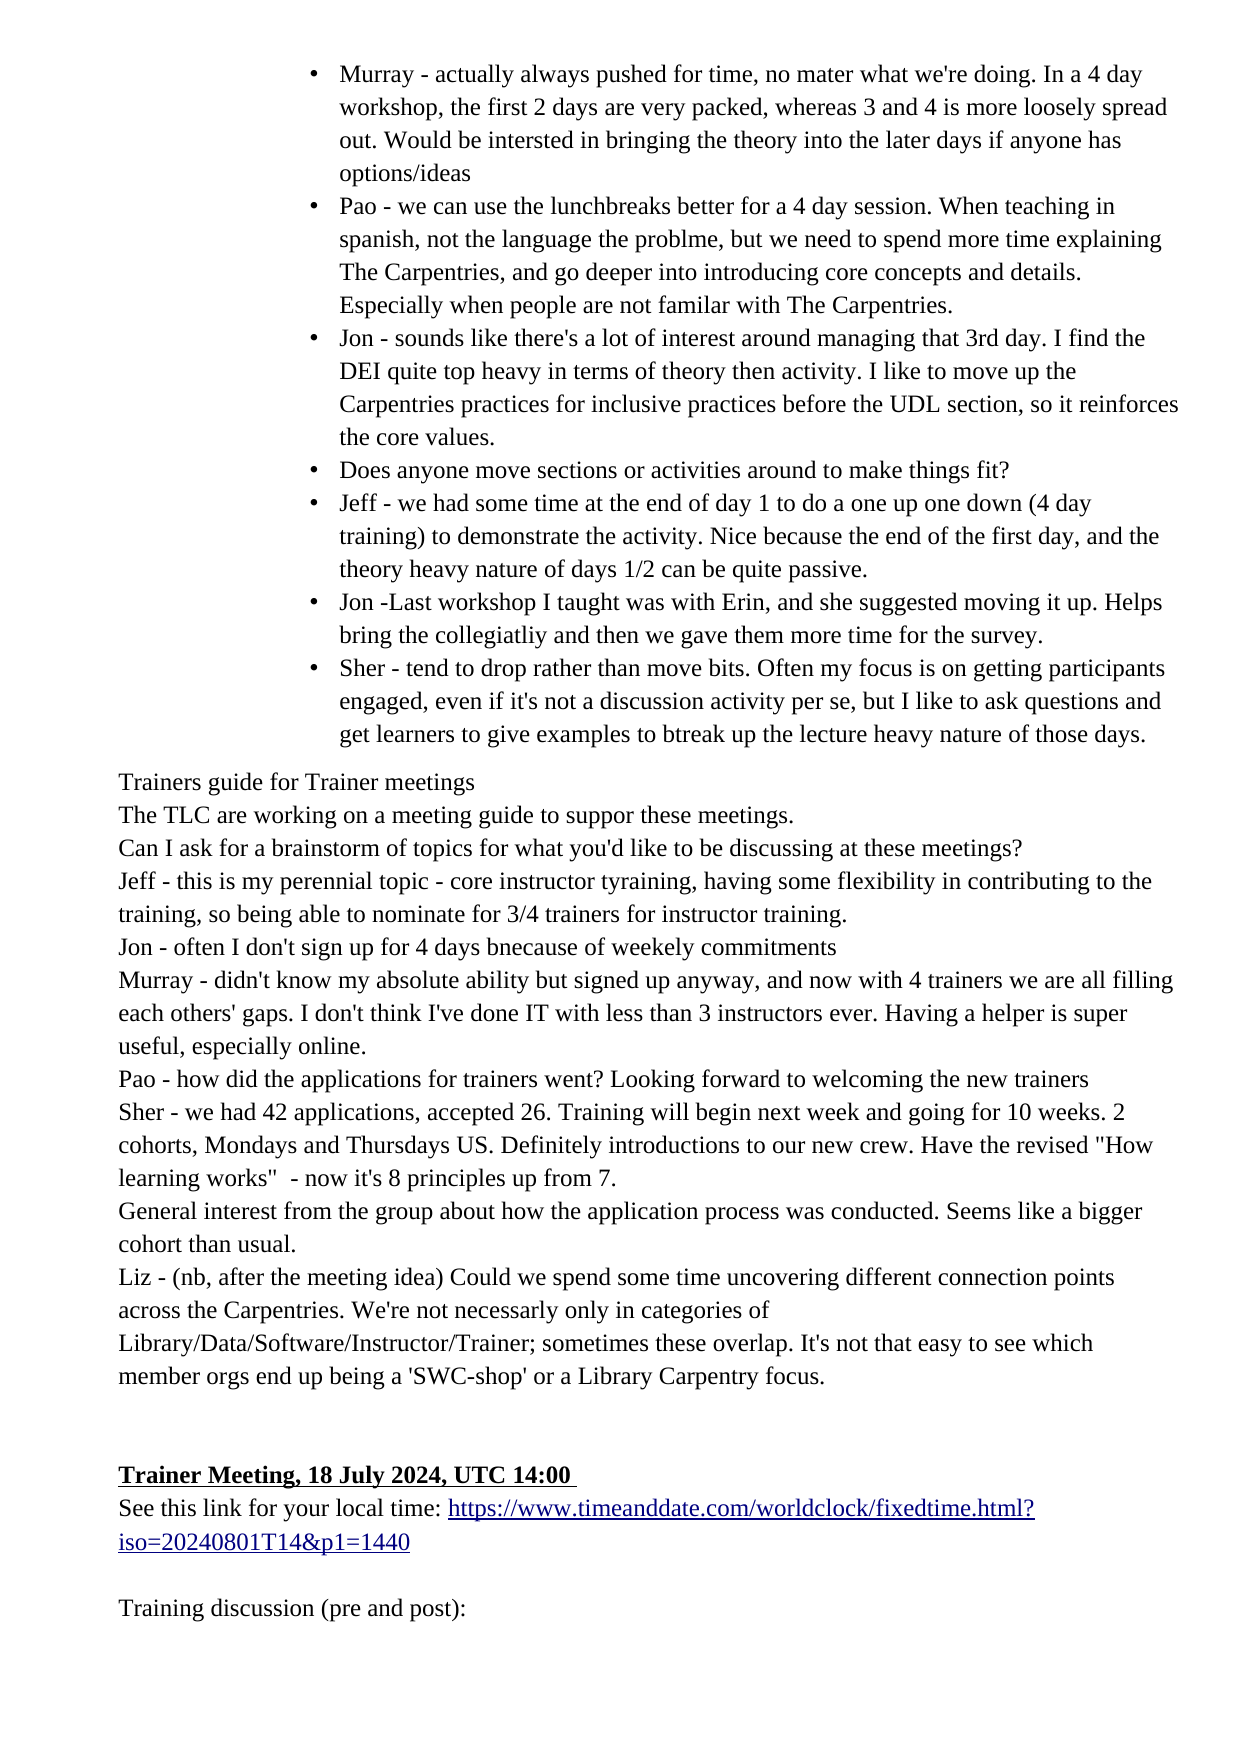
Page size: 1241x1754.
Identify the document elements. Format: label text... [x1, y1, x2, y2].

list Jeff - we had some time at the end of day 1 to do a one up one down (4 day training) to demonstrate the activity. Nice because the end of the first day, and the theory heavy nature of days 1/2 can be quite passive. [309, 488, 1181, 583]
list Sher - tend to drop rather than move bits. Often my focus is on getting participants engaged, even if it's not a discussion activity per se, but I like to ask questions and get learners to give examples to btreak up the lecture heavy nature of those days. [309, 653, 1181, 748]
list Does anyone move sections or activities around to make things fit? [309, 455, 1181, 484]
list Murray - actually always pushed for time, no mater what we're doing. In a 4 day workshop, the first 2 days are very packed, whereas 3 and 4 is more loosely spread out. Would be intersted in bringing the theory into the later days if anyone has options/ideas [309, 59, 1181, 187]
text [118, 1640, 1181, 1669]
text Trainers guide for Trainer meetings The TLC are working on a meeting guide to suppor these meetings. Can I ask for a brainstorm of topics for what you'd like to be discussing at these meetings? Jeff - this is my perennial topic - core instructor tyraining, having some flexibility in contributing to the training, so being able to nominate for 3/4 trainers for instructor training. Jon - often I don't sign up for 4 days bnecause of weekely commitments Murray - didn't know my absolute ability but signed up anyway, and now with 4 trainers we are all filling each others' gaps. I don't think I've done IT with less than 3 instructors ever. Having a helper is super useful, especially online. Pao - how did the applications for trainers went? Looking forward to welcoming the new trainers Sher - we had 42 applications, accepted 26. Training will begin next week and going for 10 weeks. 2 cohorts, Mondays and Thursdays US. Definitely introductions to our new crew. Have the revised "How learning works" - now it's 8 principles up from 7. General interest from the group about how the application process was conducted. Seems like a bigger cohort than usual. Liz - (nb, after the meeting idea) Could we spend some time uncovering different connection points across the Carpentries. We're not necessarly only in categories of Library/Data/Software/Instructor/Trainer; sometimes these overlap. It's not that easy to see which member orgs end up being a 'SWC-shop' or a Library Carpentry focus. Trainer Meeting, 18 July 2024, UTC 14:00 See this link for your local time: https://www.timeanddate.com/worldclock/fixedtime.html?iso=20240801T14&p1=1440 Training discussion (pre and post): [118, 767, 1181, 1621]
list Jon -Last workshop I taught was with Erin, and she suggested moving it up. Helps bring the collegiatliy and then we gave them more time for the survey. [309, 587, 1181, 649]
list Pao - we can use the lunchbreaks better for a 4 day session. When teaching in spanish, not the language the problme, but we need to spend more time explaining The Carpentries, and go deeper into introducing core concepts and details. Especially when people are not familar with The Carpentries. [309, 191, 1181, 319]
list Jon - sounds like there's a lot of interest around managing that 3rd day. I find the DEI quite top heavy in terms of theory then activity. I like to move up the Carpentries practices for inclusive practices before the UDL section, so it reinforces the core values. [309, 323, 1181, 451]
